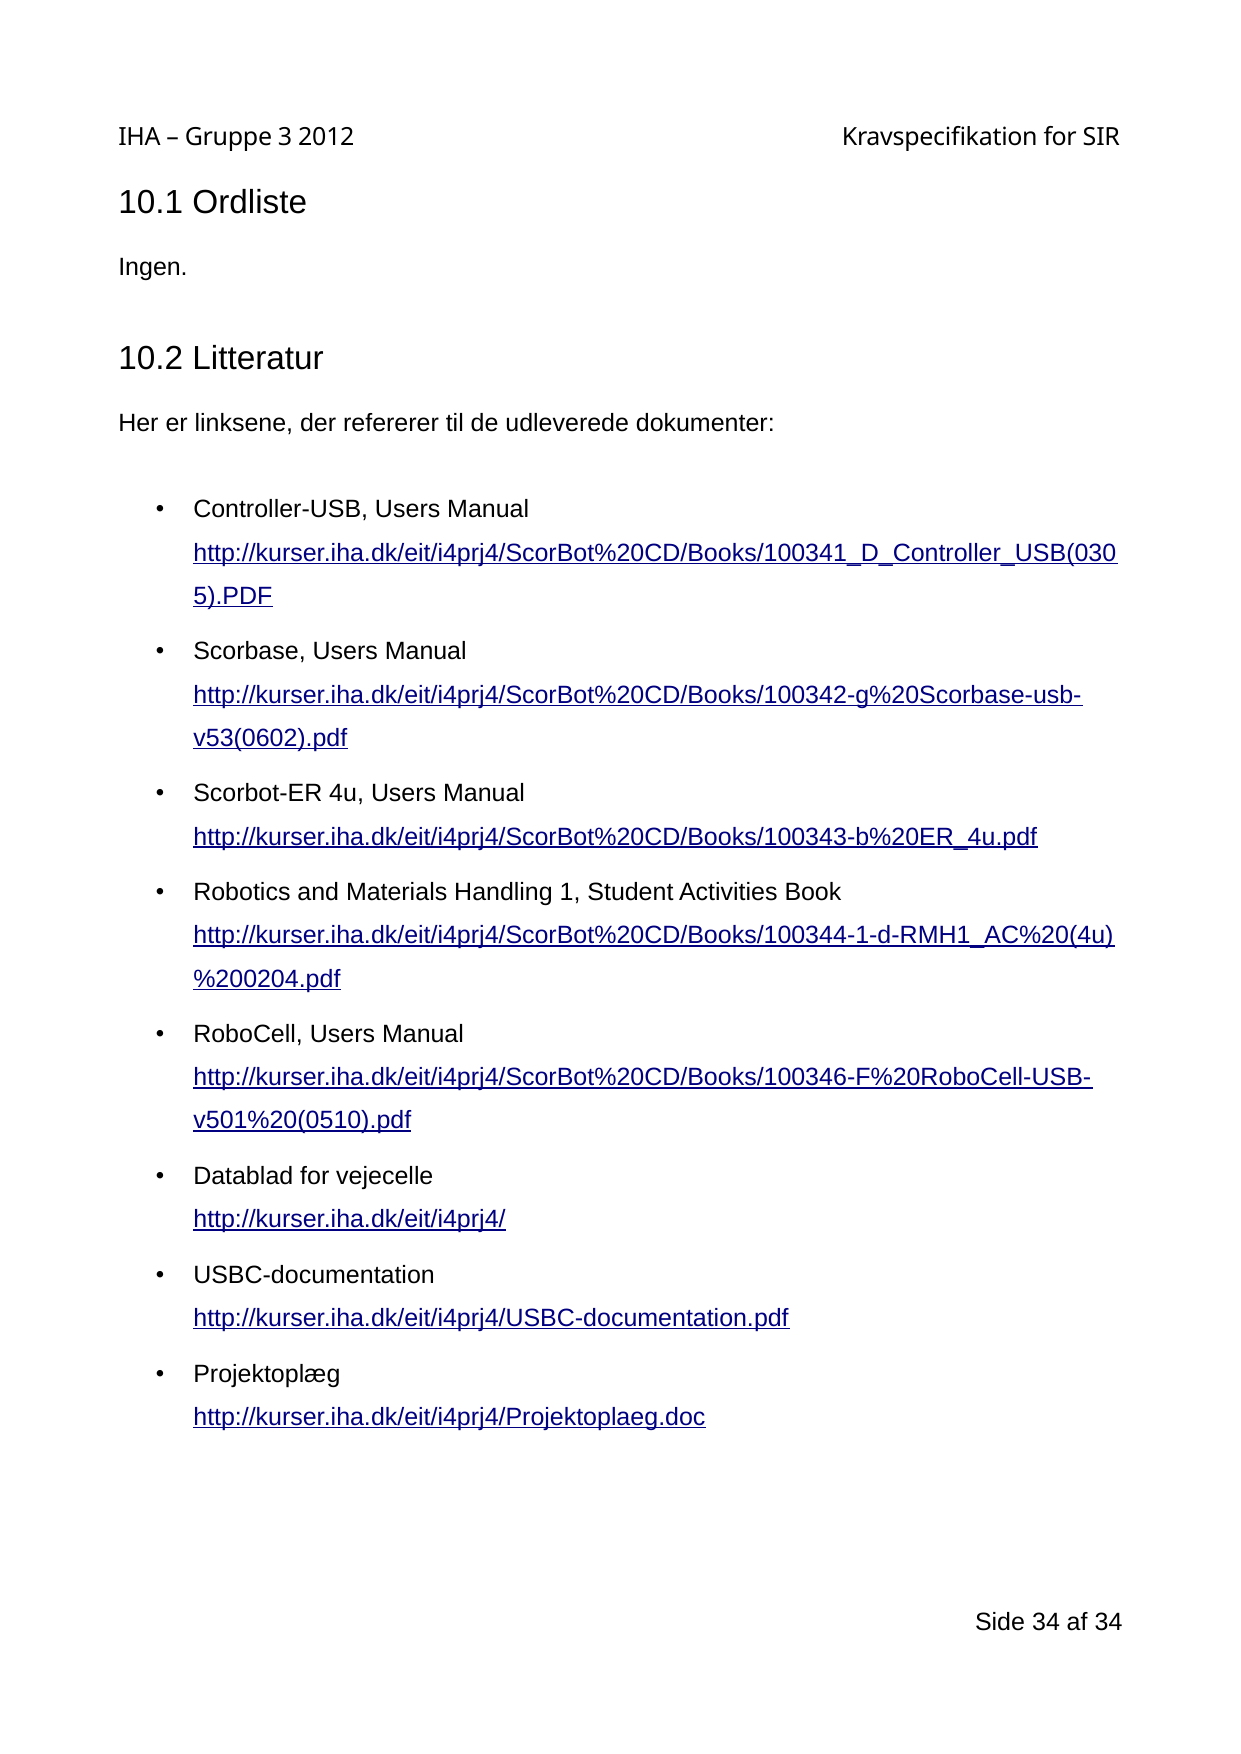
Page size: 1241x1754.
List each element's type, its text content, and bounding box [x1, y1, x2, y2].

text Ingen. [118, 252, 1122, 281]
list Controller-USB, Users Manual http://kurser.iha.dk/eit/i4prj4/ScorBot%20CD/Books/100341_D_Controller_USB(0305).PDF [156, 494, 1122, 609]
list Scorbase, Users Manual http://kurser.iha.dk/eit/i4prj4/ScorBot%20CD/Books/100342-g%20Scorbase-usb-v53(0602).pdf [156, 636, 1122, 751]
list Scorbot-ER 4u, Users Manual http://kurser.iha.dk/eit/i4prj4/ScorBot%20CD/Books/100343-b%20ER_4u.pdf [156, 778, 1122, 850]
list Robotics and Materials Handling 1, Student Activities Book http://kurser.iha.dk/eit/i4prj4/ScorBot%20CD/Books/100344-1-d-RMH1_AC%20(4u)%200204.pdf [156, 877, 1122, 992]
list Projektoplæg http://kurser.iha.dk/eit/i4prj4/Projektoplaeg.doc [156, 1359, 1122, 1431]
text 10.2 Litteratur [118, 338, 1122, 376]
text Her er linksene, der refererer til de udleverede dokumenter: [118, 408, 1122, 437]
text 10.1 Ordliste [118, 182, 1122, 220]
list RoboCell, Users Manual http://kurser.iha.dk/eit/i4prj4/ScorBot%20CD/Books/100346-F%20RoboCell-USB-v501%20(0510).pdf [156, 1019, 1122, 1134]
list USBC-documentation http://kurser.iha.dk/eit/i4prj4/USBC-documentation.pdf [156, 1260, 1122, 1332]
list Datablad for vejecelle http://kurser.iha.dk/eit/i4prj4/ [156, 1161, 1122, 1233]
